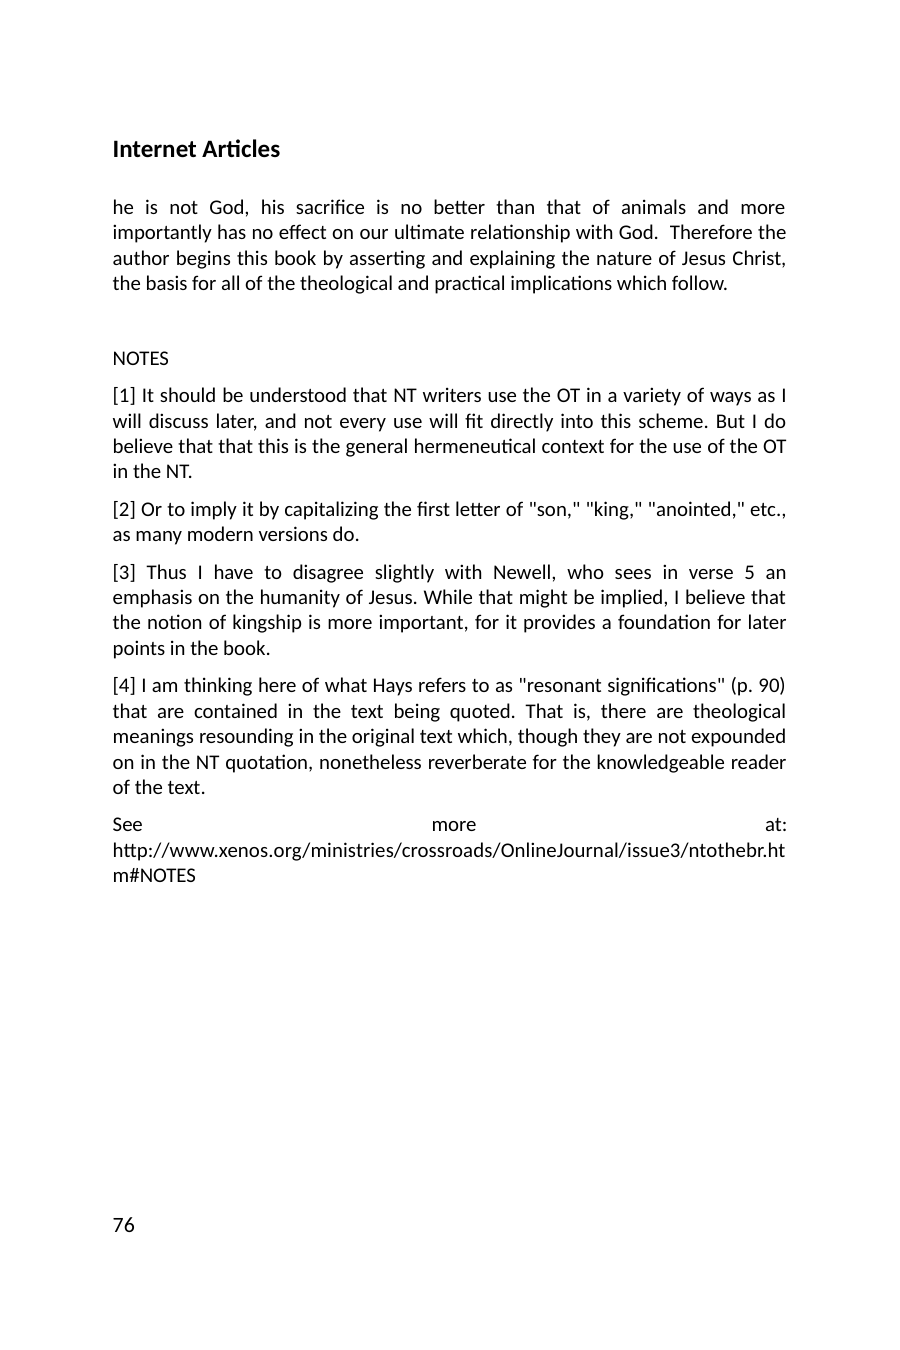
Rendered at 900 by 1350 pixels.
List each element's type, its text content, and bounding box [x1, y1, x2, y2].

text NOTES [112, 345, 787, 371]
text [4] I am thinking here of what Hays refers to as "resonant significations" (p. 90) that are contained in the text being quoted. That is, there are theological meanings resounding in the original text which, though they are not expounded on in the NT quotation, nonetheless reverberate for the knowledgeable reader of the text. [112, 673, 787, 800]
text he is not God, his sacrifice is no better than that of animals and more importantly has no effect on our ultimate relationship with God. Therefore the author begins this book by asserting and explaining the nature of Jesus Christ, the basis for all of the theological and practical implications which follow. [112, 194, 787, 296]
text [3] Thus I have to disagree slightly with Newell, who sees in verse 5 an emphasis on the humanity of Jesus. While that might be implied, I believe that the notion of kingship is more important, for it provides a foundation for later points in the book. [112, 559, 787, 661]
text [2] Or to imply it by capitalizing the first letter of "son," "king," "anointed," etc., as many modern versions do. [112, 496, 787, 547]
text See more at: http://www.xenos.org/ministries/crossroads/OnlineJournal/issue3/ntothebr.htm#NOTES [112, 812, 787, 888]
text [1] It should be understood that NT writers use the OT in a variety of ways as I will discuss later, and not every use will fit directly into this scheme. But I do believe that that this is the general hermeneutical context for the use of the OT in the NT. [112, 382, 787, 484]
